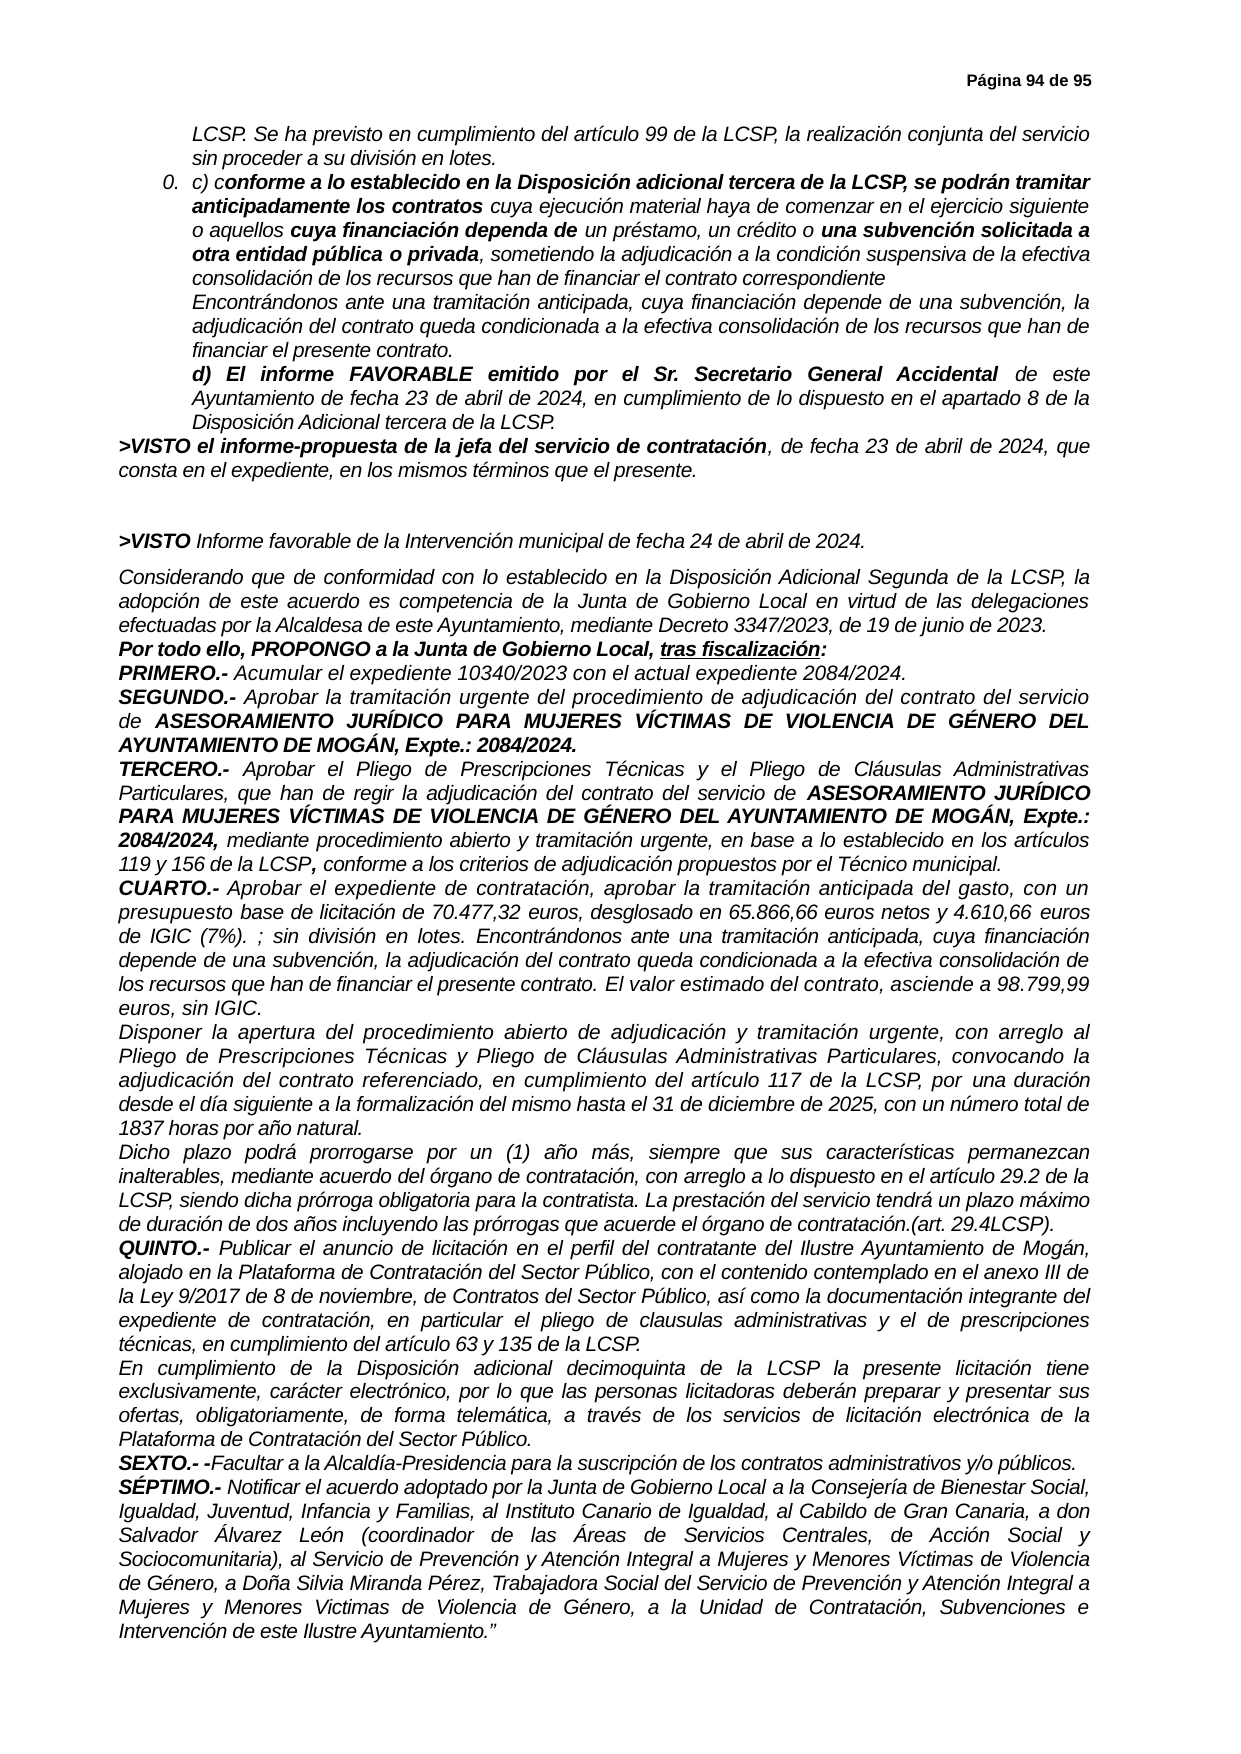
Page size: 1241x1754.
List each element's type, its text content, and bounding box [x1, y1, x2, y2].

list Encontrándonos ante una tramitación anticipada, cuya financiación depende de una subvención, la adjudicación del contrato queda condicionada a la efectiva consolidación de los recursos que han de financiar el presente contrato. [162, 290, 1092, 362]
text En cumplimiento de la Disposición adicional decimoquinta de la LCSP la presente licitación tiene exclusivamente, carácter electrónico, por lo que las personas licitadoras deberán preparar y presentar sus ofertas, obligatoriamente, de forma telemática, a través de los servicios de licitación electrónica de la Plataforma de Contratación del Sector Público. [118, 1355, 1092, 1451]
text SEGUNDO.- Aprobar la tramitación urgente del procedimiento de adjudicación del contrato del servicio de ASESORAMIENTO JURÍDICO PARA MUJERES VÍCTIMAS DE VIOLENCIA DE GÉNERO DEL AYUNTAMIENTO DE MOGÁN, Expte.: 2084/2024. [118, 684, 1092, 756]
text CUARTO.- Aprobar el expediente de contratación, aprobar la tramitación anticipada del gasto, con un presupuesto base de licitación de 70.477,32 euros, desglosado en 65.866,66 euros netos y 4.610,66 euros de IGIC (7%). ; sin división en lotes. Encontrándonos ante una tramitación anticipada, cuya financiación depende de una subvención, la adjudicación del contrato queda condicionada a la efectiva consolidación de los recursos que han de financiar el presente contrato. El valor estimado del contrato, asciende a 98.799,99 euros, sin IGIC. [118, 876, 1092, 1020]
text >VISTO Informe favorable de la Intervención municipal de fecha 24 de abril de 2024. [118, 529, 1092, 553]
text Considerando que de conformidad con lo establecido en la Disposición Adicional Segunda de la LCSP, la adopción de este acuerdo es competencia de la Junta de Gobierno Local en virtud de las delegaciones efectuadas por la Alcaldesa de este Ayuntamiento, mediante Decreto 3347/2023, de 19 de junio de 2023. [118, 565, 1092, 637]
list c) conforme a lo establecido en la Disposición adicional tercera de la LCSP, se podrán tramitar anticipadamente los contratos cuya ejecución material haya de comenzar en el ejercicio siguiente o aquellos cuya financiación dependa de un préstamo, un crédito o una subvención solicitada a otra entidad pública o privada, sometiendo la adjudicación a la condición suspensiva de la efectiva consolidación de los recursos que han de financiar el contrato correspondiente [162, 170, 1092, 290]
text Disponer la apertura del procedimiento abierto de adjudicación y tramitación urgente, con arreglo al Pliego de Prescripciones Técnicas y Pliego de Cláusulas Administrativas Particulares, convocando la adjudicación del contrato referenciado, en cumplimiento del artículo 117 de la LCSP, por una duración desde el día siguiente a la formalización del mismo hasta el 31 de diciembre de 2025, con un número total de 1837 horas por año natural. [118, 1020, 1092, 1140]
text SÉPTIMO.- Notificar el acuerdo adoptado por la Junta de Gobierno Local a la Consejería de Bienestar Social, Igualdad, Juventud, Infancia y Familias, al Instituto Canario de Igualdad, al Cabildo de Gran Canaria, a don Salvador Álvarez León (coordinador de las Áreas de Servicios Centrales, de Acción Social y Sociocomunitaria), al Servicio de Prevención y Atención Integral a Mujeres y Menores Víctimas de Violencia de Género, a Doña Silvia Miranda Pérez, Trabajadora Social del Servicio de Prevención y Atención Integral a Mujeres y Menores Victimas de Violencia de Género, a la Unidad de Contratación, Subvenciones e Intervención de este Ilustre Ayuntamiento.” [118, 1475, 1092, 1643]
list d) El informe FAVORABLE emitido por el Sr. Secretario General Accidental de este Ayuntamiento de fecha 23 de abril de 2024, en cumplimiento de lo dispuesto en el apartado 8 de la Disposición Adicional tercera de la LCSP. [162, 362, 1092, 433]
text QUINTO.- Publicar el anuncio de licitación en el perfil del contratante del Ilustre Ayuntamiento de Mogán, alojado en la Plataforma de Contratación del Sector Público, con el contenido contemplado en el anexo III de la Ley 9/2017 de 8 de noviembre, de Contratos del Sector Público, así como la documentación integrante del expediente de contratación, en particular el pliego de clausulas administrativas y el de prescripciones técnicas, en cumplimiento del artículo 63 y 135 de la LCSP. [118, 1236, 1092, 1355]
text Dicho plazo podrá prorrogarse por un (1) año más, siempre que sus características permanezcan inalterables, mediante acuerdo del órgano de contratación, con arreglo a lo dispuesto en el artículo 29.2 de la LCSP, siendo dicha prórroga obligatoria para la contratista. La prestación del servicio tendrá un plazo máximo de duración de dos años incluyendo las prórrogas que acuerde el órgano de contratación.(art. 29.4LCSP). [118, 1140, 1092, 1236]
list LCSP. Se ha previsto en cumplimiento del artículo 99 de la LCSP, la realización conjunta del servicio sin proceder a su división en lotes. [162, 122, 1092, 170]
text TERCERO.- Aprobar el Pliego de Prescripciones Técnicas y el Pliego de Cláusulas Administrativas Particulares, que han de regir la adjudicación del contrato del servicio de ASESORAMIENTO JURÍDICO PARA MUJERES VÍCTIMAS DE VIOLENCIA DE GÉNERO DEL AYUNTAMIENTO DE MOGÁN, Expte.: 2084/2024, mediante procedimiento abierto y tramitación urgente, en base a lo establecido en los artículos 119 y 156 de la LCSP, conforme a los criterios de adjudicación propuestos por el Técnico municipal. [118, 756, 1092, 876]
text Por todo ello, PROPONGO a la Junta de Gobierno Local, tras fiscalización: [118, 637, 1092, 661]
text SEXTO.- -Facultar a la Alcaldía-Presidencia para la suscripción de los contratos administrativos y/o públicos. [118, 1451, 1092, 1475]
text PRIMERO.- Acumular el expediente 10340/2023 con el actual expediente 2084/2024. [118, 661, 1092, 684]
text >VISTO el informe-propuesta de la jefa del servicio de contratación, de fecha 23 de abril de 2024, que consta en el expediente, en los mismos términos que el presente. [118, 433, 1092, 481]
